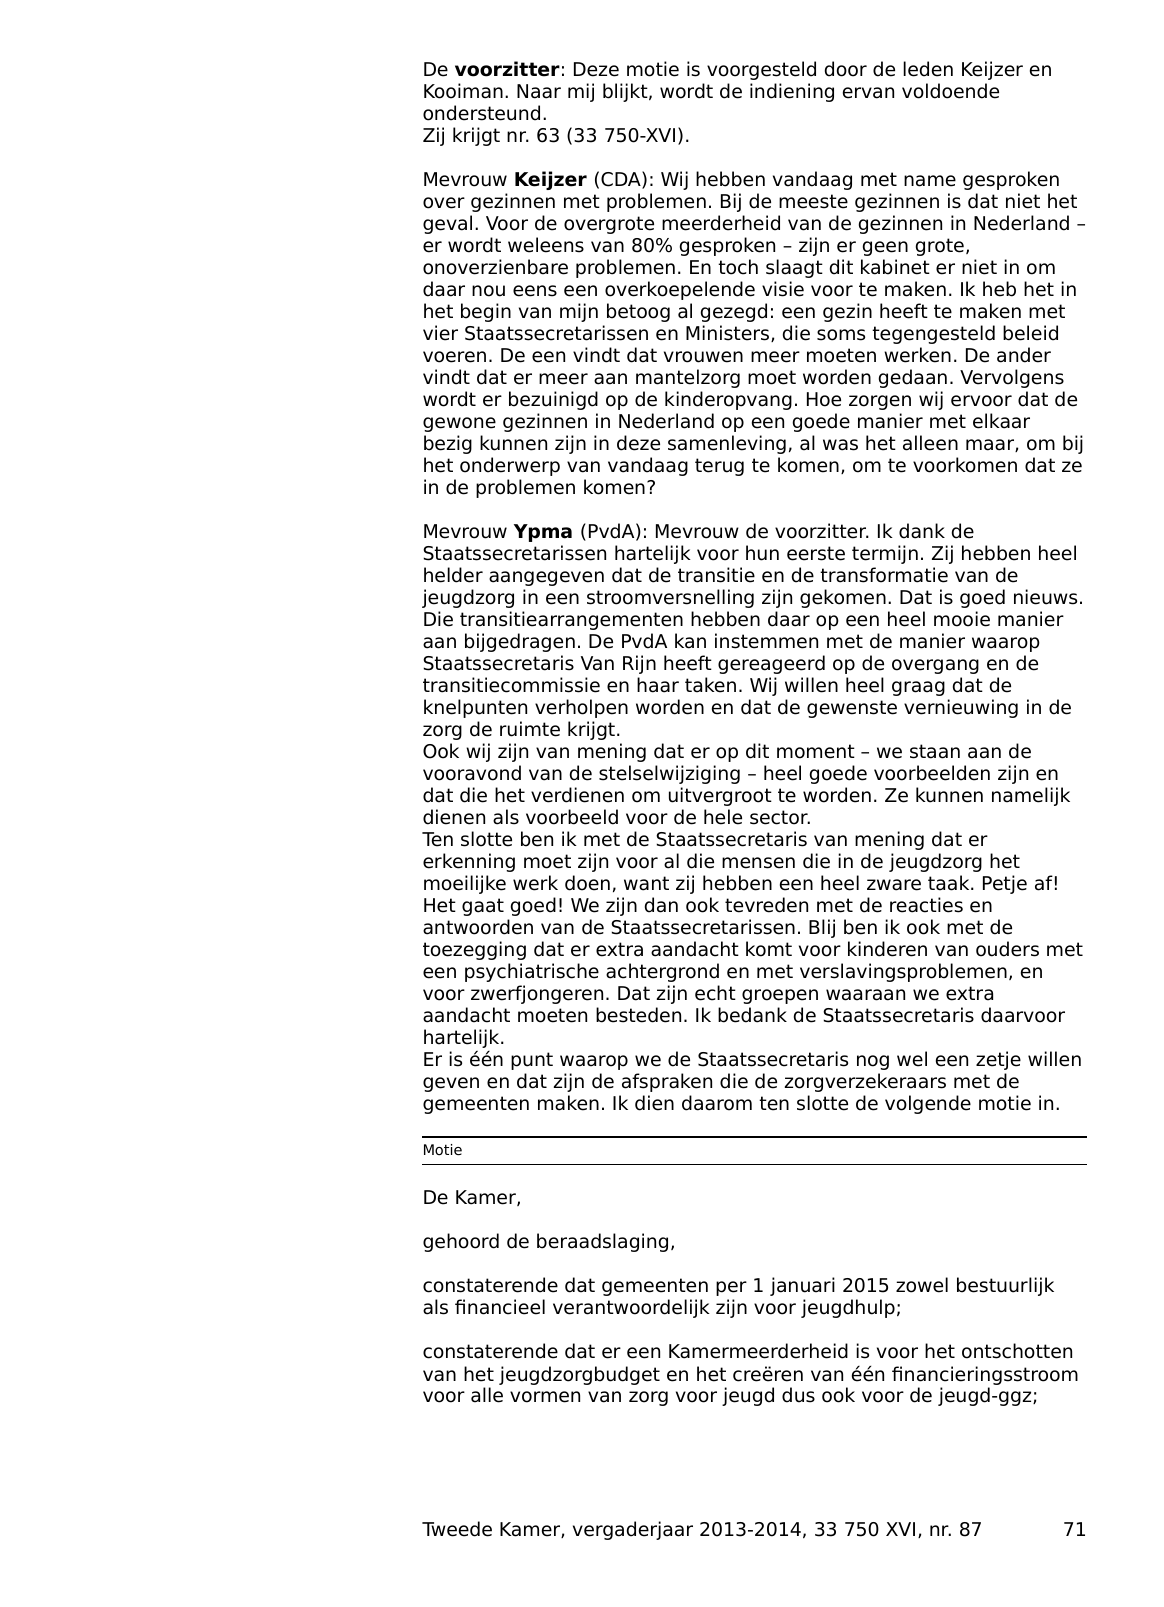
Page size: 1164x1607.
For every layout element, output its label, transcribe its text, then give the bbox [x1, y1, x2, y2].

text Ook wij zijn van mening dat er op dit moment – we staan aan de vooravond van de stelselwijziging – heel goede voorbeelden zijn en dat die het verdienen om uitvergroot te worden. Ze kunnen namelijk dienen als voorbeeld voor de hele sector. [422, 741, 1087, 829]
text Zij krijgt nr. 63 (33 750-XVI). [422, 125, 1087, 147]
text Mevrouw Keijzer (CDA): Wij hebben vandaag met name gesproken over gezinnen met problemen. Bij de meeste gezinnen is dat niet het geval. Voor de overgrote meerderheid van de gezinnen in Nederland – er wordt weleens van 80% gesproken – zijn er geen grote, onoverzienbare problemen. En toch slaagt dit kabinet er niet in om daar nou eens een overkoepelende visie voor te maken. Ik heb het in het begin van mijn betoog al gezegd: een gezin heeft te maken met vier Staatssecretarissen en Ministers, die soms tegengesteld beleid voeren. De een vindt dat vrouwen meer moeten werken. De ander vindt dat er meer aan mantelzorg moet worden gedaan. Vervolgens wordt er bezuinigd op de kinderopvang. Hoe zorgen wij ervoor dat de gewone gezinnen in Nederland op een goede manier met elkaar bezig kunnen zijn in deze samenleving, al was het alleen maar, om bij het onderwerp van vandaag terug te komen, om te voorkomen dat ze in de problemen komen? [422, 169, 1087, 499]
text Mevrouw Ypma (PvdA): Mevrouw de voorzitter. Ik dank de Staatssecretarissen hartelijk voor hun eerste termijn. Zij hebben heel helder aangegeven dat de transitie en de transformatie van de jeugdzorg in een stroomversnelling zijn gekomen. Dat is goed nieuws. Die transitiearrangementen hebben daar op een heel mooie manier aan bijgedragen. De PvdA kan instemmen met de manier waarop Staatssecretaris Van Rijn heeft gereageerd op de overgang en de transitiecommissie en haar taken. Wij willen heel graag dat de knelpunten verholpen worden en dat de gewenste vernieuwing in de zorg de ruimte krijgt. [422, 521, 1087, 741]
text Er is één punt waarop we de Staatssecretaris nog wel een zetje willen geven en dat zijn de afspraken die de zorgverzekeraars met de gemeenten maken. Ik dien daarom ten slotte de volgende motie in. [422, 1048, 1087, 1114]
table_header Motie [422, 1138, 1087, 1164]
text Ten slotte ben ik met de Staatssecretaris van mening dat er erkenning moet zijn voor al die mensen die in de jeugdzorg het moeilijke werk doen, want zij hebben een heel zware taak. Petje af! [422, 829, 1087, 895]
text constaterende dat gemeenten per 1 januari 2015 zowel bestuurlijk als financieel verantwoordelijk zijn voor jeugdhulp; [422, 1275, 1087, 1319]
text gehoord de beraadslaging, [422, 1231, 1087, 1253]
text De Kamer, [422, 1187, 1087, 1209]
text constaterende dat er een Kamermeerderheid is voor het ontschotten van het jeugdzorgbudget en het creëren van één financieringsstroom voor alle vormen van zorg voor jeugd dus ook voor de jeugd-ggz; [422, 1341, 1087, 1407]
text De voorzitter: Deze motie is voorgesteld door de leden Keijzer en Kooiman. Naar mij blijkt, wordt de indiening ervan voldoende ondersteund. [422, 59, 1087, 125]
text Het gaat goed! We zijn dan ook tevreden met de reacties en antwoorden van de Staatssecretarissen. Blij ben ik ook met de toezegging dat er extra aandacht komt voor kinderen van ouders met een psychiatrische achtergrond en met verslavingsproblemen, en voor zwerfjongeren. Dat zijn echt groepen waaraan we extra aandacht moeten besteden. Ik bedank de Staatssecretaris daarvoor hartelijk. [422, 895, 1087, 1048]
